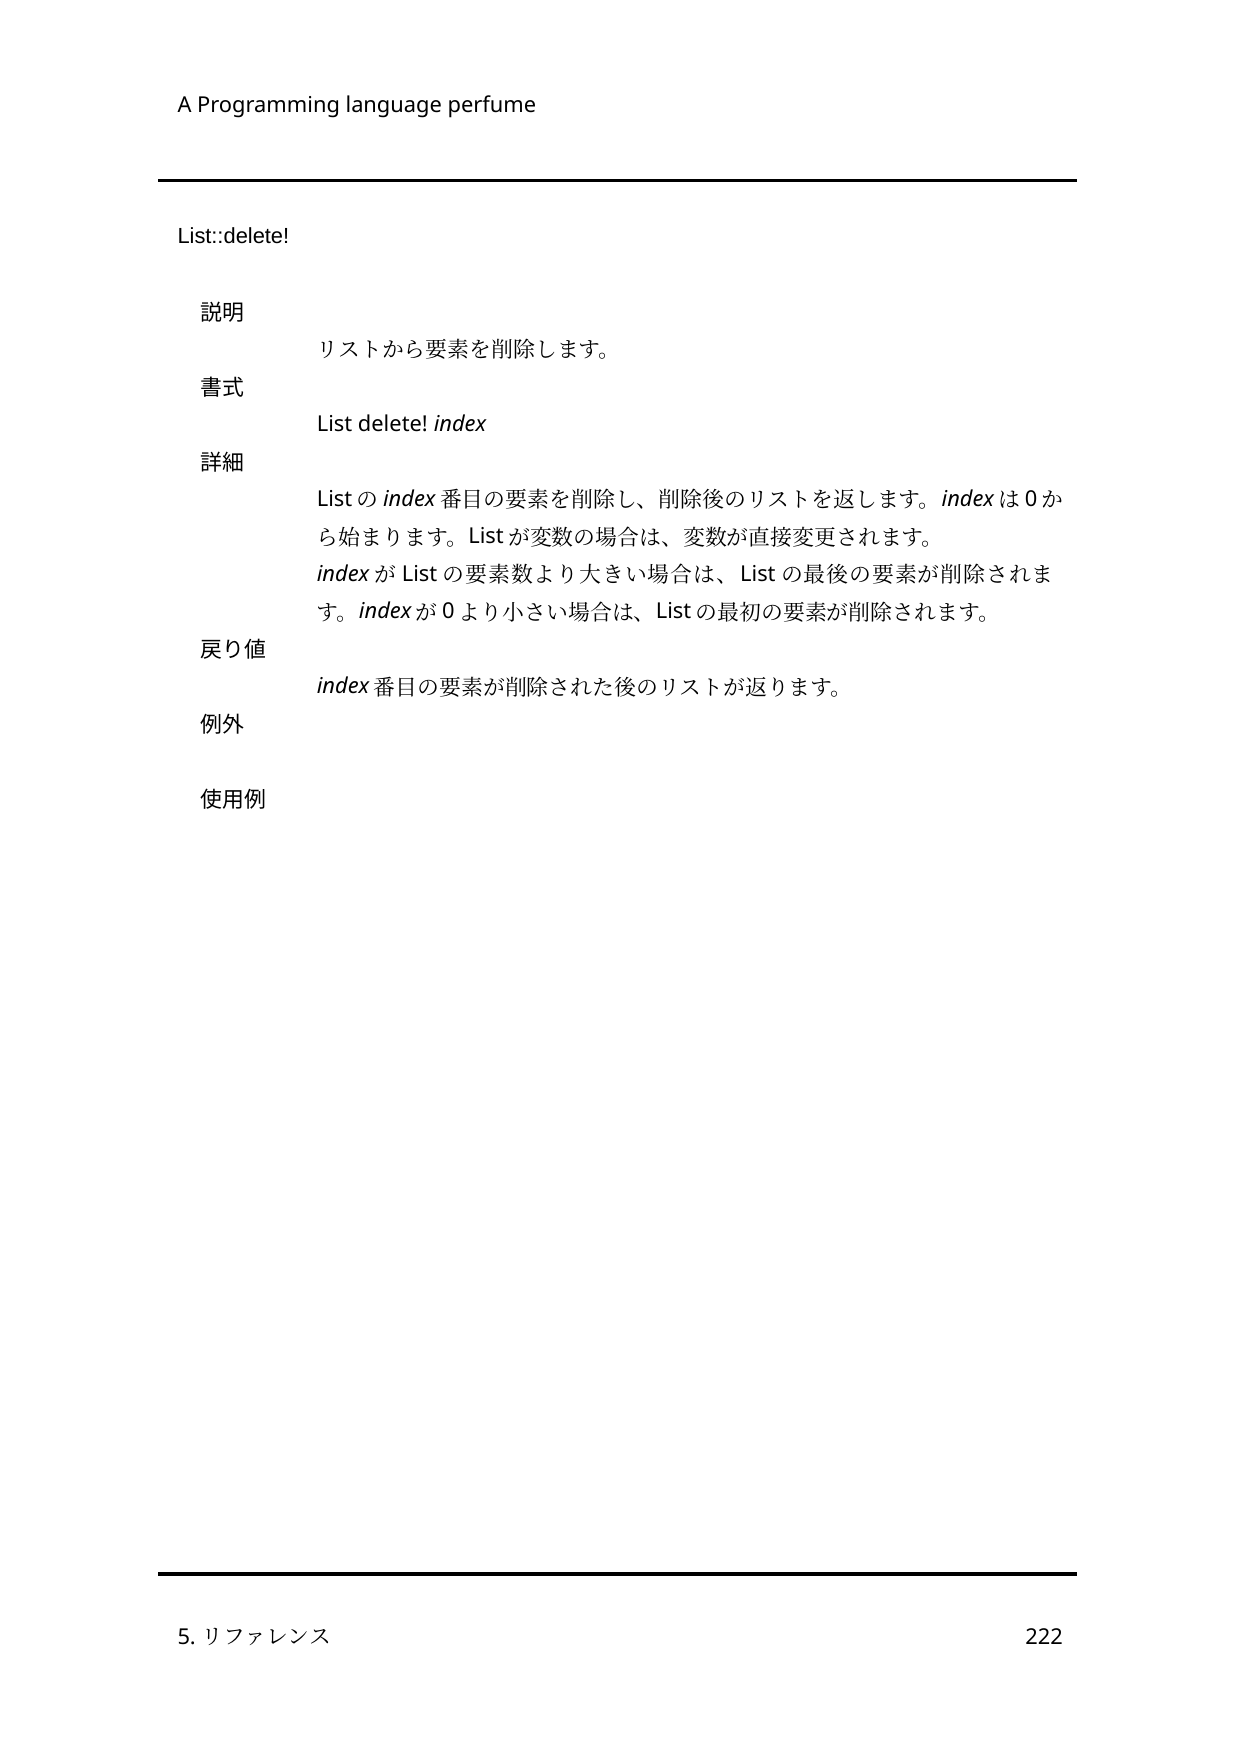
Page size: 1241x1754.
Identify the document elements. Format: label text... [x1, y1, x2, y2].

table_cell 戻り値 [200, 629, 317, 704]
table_header 説明 [200, 292, 317, 367]
table_cell 詳細 [200, 442, 317, 629]
table_cell 例外 [200, 704, 317, 779]
subtitle List::delete! [177, 217, 1063, 254]
table_cell 使用例 [200, 779, 317, 854]
table_cell [317, 704, 1063, 779]
table_cell Listのindex番目の要素を削除し、削除後のリストを返します。indexは0から始まります。Listが変数の場合は、変数が直接変更されます。 indexがListの要素数より大きい場合は、Listの最後の要素が削除されます。indexが0より小さい場合は、Listの最初の要素が削除されます。 [317, 442, 1063, 629]
table_cell index番目の要素が削除された後のリストが返ります。 [317, 629, 1063, 704]
table_cell 書式 [200, 367, 317, 442]
table_cell List delete! index [317, 367, 1063, 442]
table_cell [317, 779, 1063, 854]
table_header リストから要素を削除します。 [317, 292, 1063, 367]
